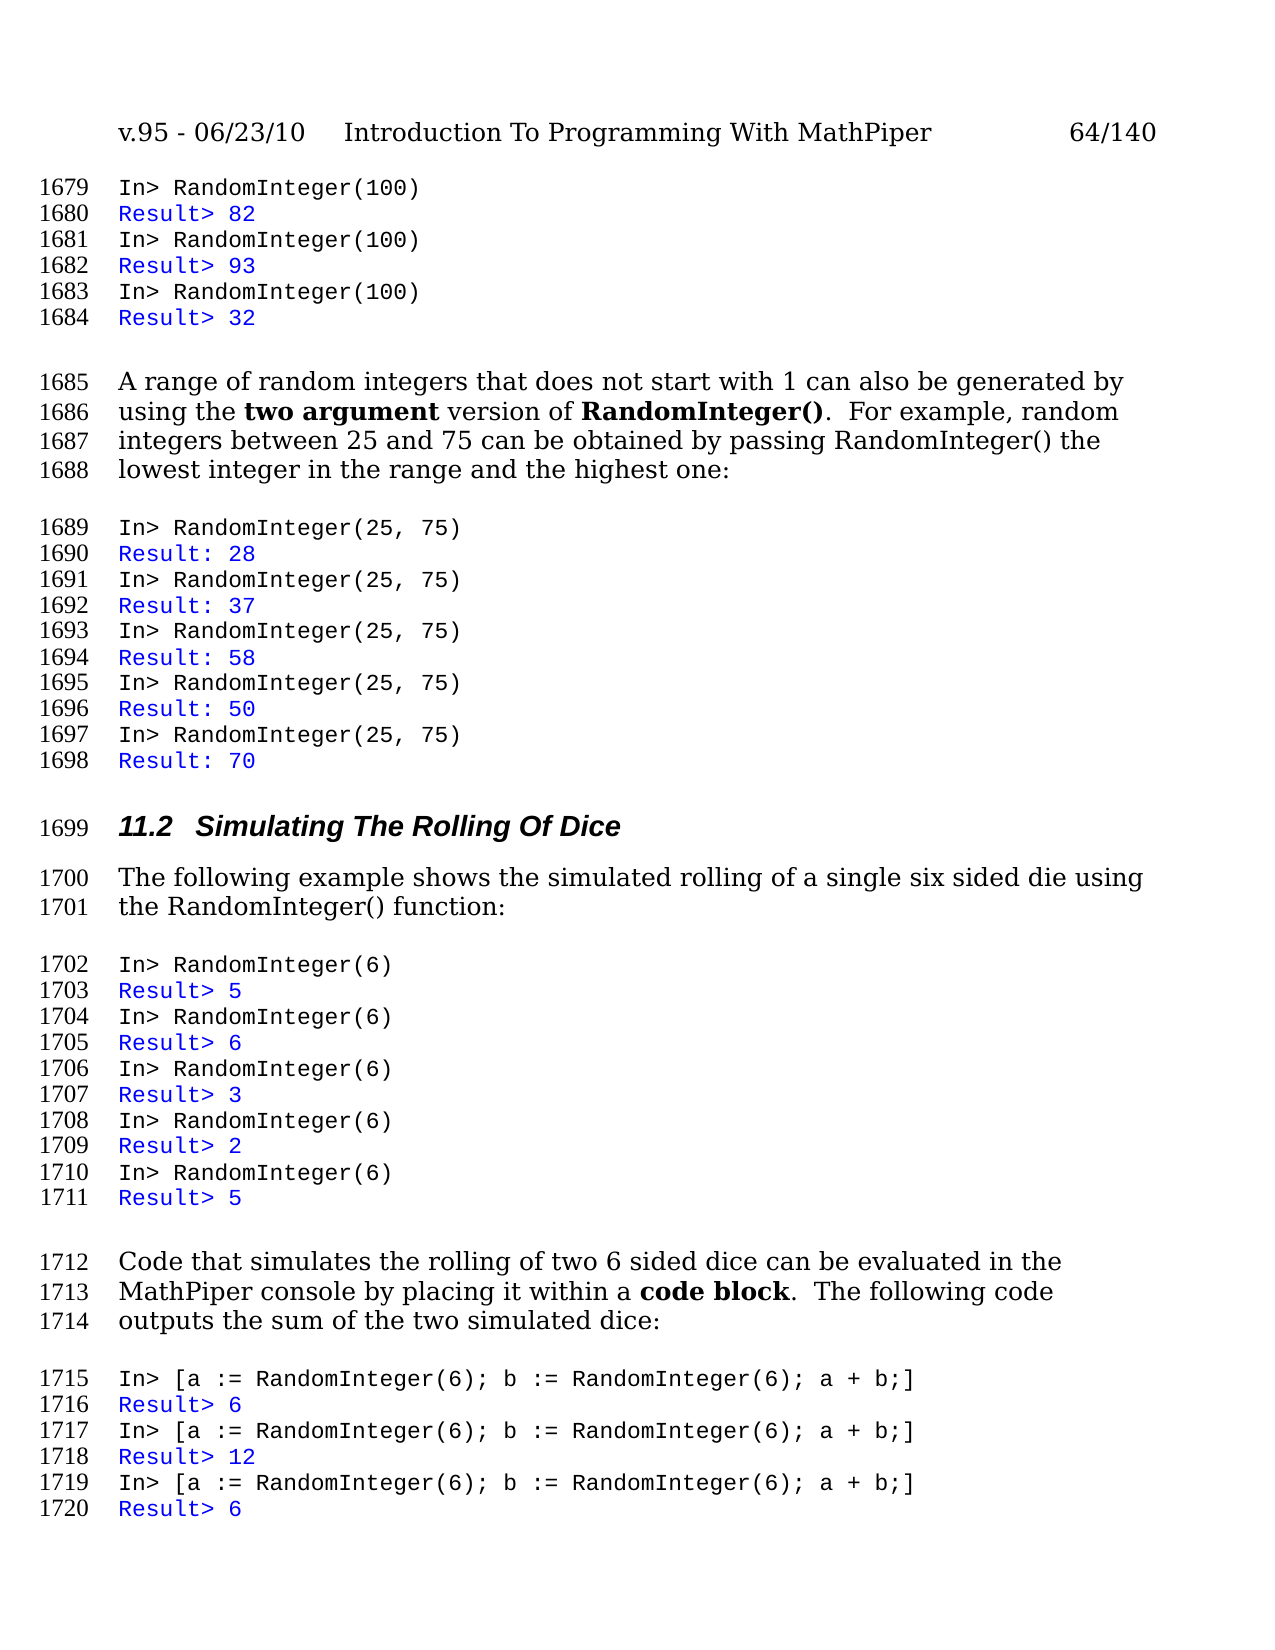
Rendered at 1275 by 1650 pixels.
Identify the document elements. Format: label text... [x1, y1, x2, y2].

text In> RandomInteger(100) [118, 281, 1157, 306]
text Result: 37 [118, 594, 1157, 620]
text Code that simulates the rolling of two 6 sided dice can be evaluated in the MathPiper console by placing it within a code block. The following code outputs the sum of the two simulated dice: [118, 1248, 1157, 1335]
text In> RandomInteger(25, 75) [118, 516, 1157, 542]
text The following example shows the simulated rolling of a single six sided die using the RandomInteger() function: [118, 863, 1157, 921]
text Result: 28 [118, 542, 1157, 568]
text In> [a := RandomInteger(6); b := RandomInteger(6); a + b;] [118, 1367, 1157, 1393]
text In> RandomInteger(25, 75) [118, 724, 1157, 749]
text A range of random integers that does not start with 1 can also be generated by using the two argument version of RandomInteger(). For example, random integers between 25 and 75 can be obtained by passing RandomInteger() the lowest integer in the range and the highest one: [118, 367, 1157, 484]
text In> RandomInteger(25, 75) [118, 672, 1157, 698]
text Result: 70 [118, 749, 1157, 776]
text Result> 3 [118, 1083, 1157, 1109]
text Result> 5 [118, 1187, 1157, 1213]
subtitle Simulating The Rolling Of Dice [118, 808, 1157, 842]
text In> [a := RandomInteger(6); b := RandomInteger(6); a + b;] [118, 1471, 1157, 1497]
text Result: 58 [118, 646, 1157, 672]
text Result> 5 [118, 979, 1157, 1005]
text In> RandomInteger(6) [118, 1109, 1157, 1135]
text In> RandomInteger(6) [118, 1161, 1157, 1187]
text In> RandomInteger(6) [118, 1057, 1157, 1083]
text Result> 82 [118, 203, 1157, 229]
text In> RandomInteger(100) [118, 229, 1157, 254]
text Result> 6 [118, 1393, 1157, 1419]
text Result> 6 [118, 1031, 1157, 1057]
text Result> 93 [118, 254, 1157, 281]
text In> RandomInteger(25, 75) [118, 568, 1157, 594]
text Result> 32 [118, 306, 1157, 332]
text Result> 6 [118, 1497, 1157, 1523]
text Result: 50 [118, 698, 1157, 724]
text In> RandomInteger(6) [118, 1005, 1157, 1031]
text In> RandomInteger(25, 75) [118, 620, 1157, 646]
text Result> 2 [118, 1135, 1157, 1161]
text Result> 12 [118, 1445, 1157, 1471]
text In> RandomInteger(100) [118, 177, 1157, 203]
text In> RandomInteger(6) [118, 953, 1157, 979]
text In> [a := RandomInteger(6); b := RandomInteger(6); a + b;] [118, 1419, 1157, 1445]
